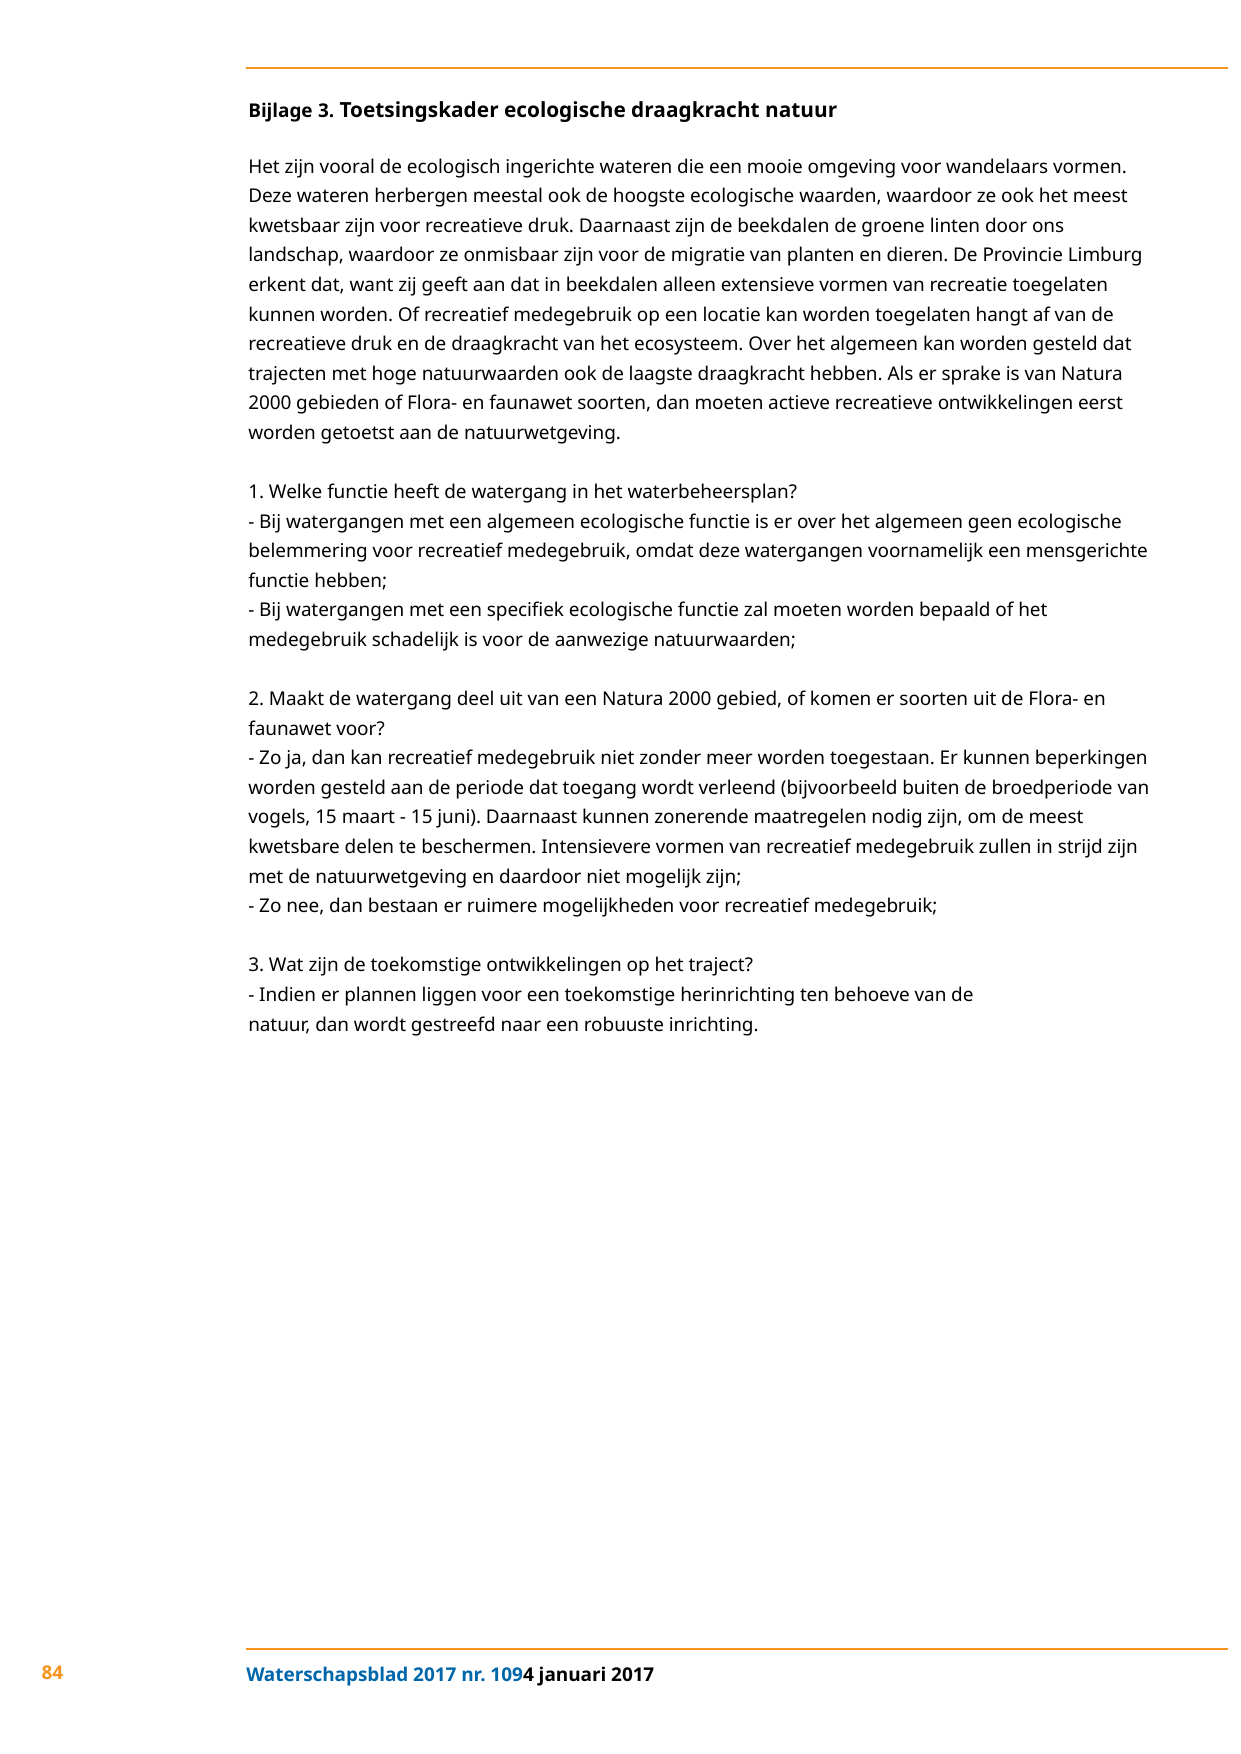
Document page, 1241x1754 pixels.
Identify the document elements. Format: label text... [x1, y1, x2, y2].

text Het zijn vooral de ecologisch ingerichte wateren die een mooie omgeving voor wandelaars vormen. Deze wateren herbergen meestal ook de hoogste ecologische waarden, waardoor ze ook het meest kwetsbaar zijn voor recreatieve druk. Daarnaast zijn de beekdalen de groene linten door ons landschap, waardoor ze onmisbaar zijn voor de migratie van planten en dieren. De Provincie Limburg erkent dat, want zij geeft aan dat in beekdalen alleen extensieve vormen van recreatie toegelaten kunnen worden. Of recreatief medegebruik op een locatie kan worden toegelaten hangt af van de recreatieve druk en de draagkracht van het ecosysteem. Over het algemeen kan worden gesteld dat trajecten met hoge natuurwaarden ook de laagste draagkracht hebben. Als er sprake is van Natura 2000 gebieden of Flora- en faunawet soorten, dan moeten actieve recreatieve ontwikkelingen eerst worden getoetst aan de natuurwetgeving. [248, 153, 1152, 445]
text - Zo ja, dan kan recreatief medegebruik niet zonder meer worden toegestaan. Er kunnen beperkingen worden gesteld aan de periode dat toegang wordt verleend (bijvoorbeeld buiten de broedperiode van vogels, 15 maart - 15 juni). Daarnaast kunnen zonerende maatregelen nodig zijn, om de meest kwetsbare delen te beschermen. Intensievere vormen van recreatief medegebruik zullen in strijd zijn met de natuurwetgeving en daardoor niet mogelijk zijn; [248, 744, 1152, 889]
picture [41, 47, 231, 172]
text - Indien er plannen liggen voor een toekomstige herinrichting ten behoeve van de [248, 981, 1152, 1007]
text natuur, dan wordt gestreefd naar een robuuste inrichting. [248, 1011, 1152, 1037]
text 3. Wat zijn de toekomstige ontwikkelingen op het traject? [248, 952, 1152, 977]
text 2. Maakt de watergang deel uit van een Natura 2000 gebied, of komen er soorten uit de Flora- en faunawet voor? [248, 685, 1152, 741]
text - Bij watergangen met een specifiek ecologische functie zal moeten worden bepaald of het medegebruik schadelijk is voor de aanwezige natuurwaarden; [248, 597, 1152, 652]
text 1. Welke functie heeft de watergang in het waterbeheersplan? [248, 478, 1152, 504]
text - Bij watergangen met een algemeen ecologische functie is er over het algemeen geen ecologische belemmering voor recreatief medegebruik, omdat deze watergangen voornamelijk een mensgerichte functie hebben; [248, 508, 1152, 593]
text Bijlage 3. Toetsingskader ecologische draagkracht natuur [248, 95, 1152, 123]
text - Zo nee, dan bestaan er ruimere mogelijkheden voor recreatief medegebruik; [248, 892, 1152, 918]
